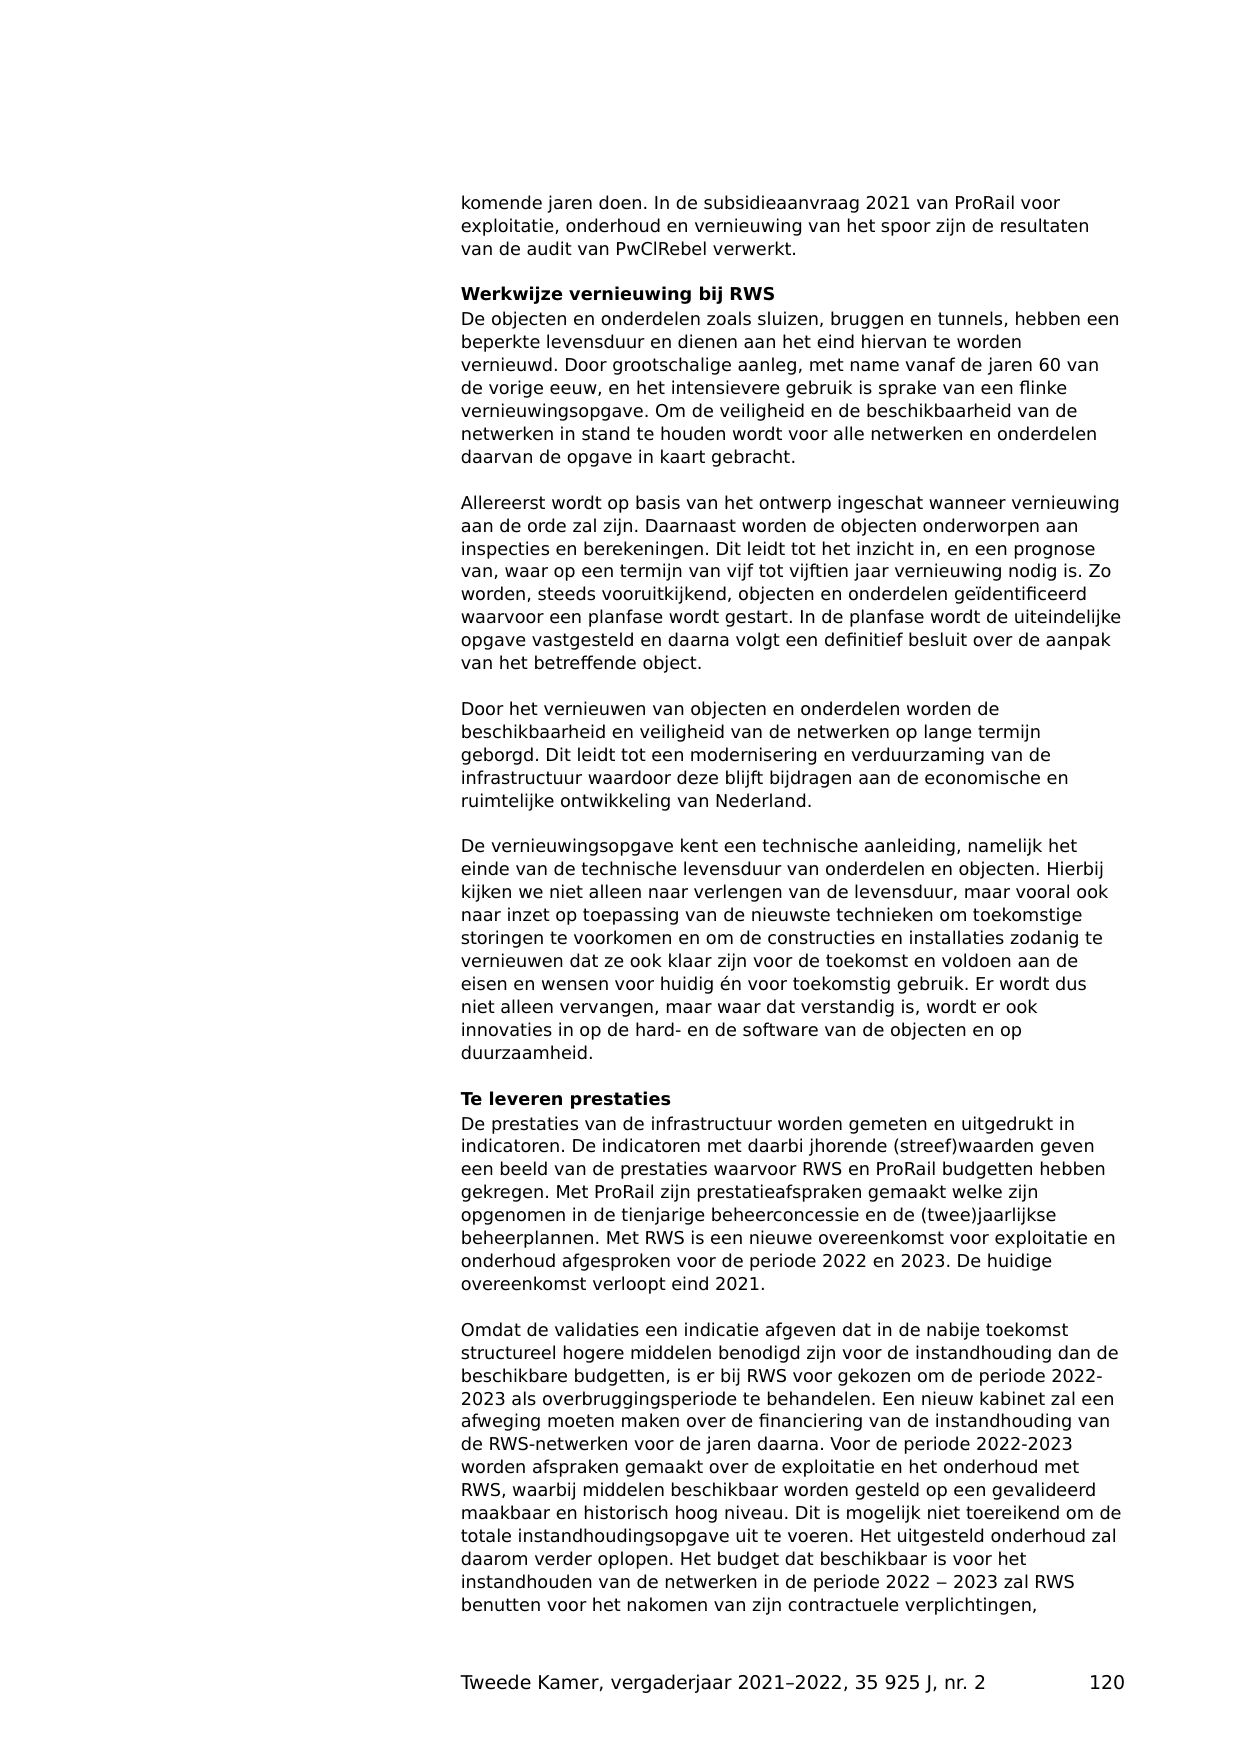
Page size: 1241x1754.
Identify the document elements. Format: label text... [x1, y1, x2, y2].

text Te leveren prestaties [461, 1087, 1125, 1109]
text Allereerst wordt op basis van het ontwerp ingeschat wanneer vernieuwing aan de orde zal zijn. Daarnaast worden de objecten onderworpen aan inspecties en berekeningen. Dit leidt tot het inzicht in, en een prognose van, waar op een termijn van vijf tot vijftien jaar vernieuwing nodig is. Zo worden, steeds vooruitkijkend, objecten en onderdelen geïdentificeerd waarvoor een planfase wordt gestart. In de planfase wordt de uiteindelijke opgave vastgesteld en daarna volgt een definitief besluit over de aanpak van het betreffende object. [461, 491, 1125, 674]
text Omdat de validaties een indicatie afgeven dat in de nabije toekomst structureel hogere middelen benodigd zijn voor de instandhouding dan de beschikbare budgetten, is er bij RWS voor gekozen om de periode 2022-2023 als overbruggingsperiode te behandelen. Een nieuw kabinet zal een afweging moeten maken over de financiering van de instandhouding van de RWS-netwerken voor de jaren daarna. Voor de periode 2022-2023 worden afspraken gemaakt over de exploitatie en het onderhoud met RWS, waarbij middelen beschikbaar worden gesteld op een gevalideerd maakbaar en historisch hoog niveau. Dit is mogelijk niet toereikend om de totale instandhoudingsopgave uit te voeren. Het uitgesteld onderhoud zal daarom verder oplopen. Het budget dat beschikbaar is voor het instandhouden van de netwerken in de periode 2022 ‒ 2023 zal RWS benutten voor het nakomen van zijn contractuele verplichtingen, [461, 1318, 1125, 1616]
text Werkwijze vernieuwing bij RWS [461, 282, 1125, 305]
text De prestaties van de infrastructuur worden gemeten en uitgedrukt in indicatoren. De indicatoren met daarbi jhorende (streef)waarden geven een beeld van de prestaties waarvoor RWS en ProRail budgetten hebben gekregen. Met ProRail zijn prestatieafspraken gemaakt welke zijn opgenomen in de tienjarige beheerconcessie en de (twee)jaarlijkse beheerplannen. Met RWS is een nieuwe overeenkomst voor exploitatie en onderhoud afgesproken voor de periode 2022 en 2023. De huidige overeenkomst verloopt eind 2021. [461, 1112, 1125, 1295]
text De objecten en onderdelen zoals sluizen, bruggen en tunnels, hebben een beperkte levensduur en dienen aan het eind hiervan te worden vernieuwd. Door grootschalige aanleg, met name vanaf de jaren 60 van de vorige eeuw, en het intensievere gebruik is sprake van een flinke vernieuwingsopgave. Om de veiligheid en de beschikbaarheid van de netwerken in stand te houden wordt voor alle netwerken en onderdelen daarvan de opgave in kaart gebracht. [461, 307, 1125, 468]
text Door het vernieuwen van objecten en onderdelen worden de beschikbaarheid en veiligheid van de netwerken op lange termijn geborgd. Dit leidt tot een modernisering en verduurzaming van de infrastructuur waardoor deze blijft bijdragen aan de economische en ruimtelijke ontwikkeling van Nederland. [461, 697, 1125, 812]
text De vernieuwingsopgave kent een technische aanleiding, namelijk het einde van de technische levensduur van onderdelen en objecten. Hierbij kijken we niet alleen naar verlengen van de levensduur, maar vooral ook naar inzet op toepassing van de nieuwste technieken om toekomstige storingen te voorkomen en om de constructies en installaties zodanig te vernieuwen dat ze ook klaar zijn voor de toekomst en voldoen aan de eisen en wensen voor huidig én voor toekomstig gebruik. Er wordt dus niet alleen vervangen, maar waar dat verstandig is, wordt er ook innovaties in op de hard- en de software van de objecten en op duurzaamheid. [461, 834, 1125, 1064]
text komende jaren doen. In de subsidieaanvraag 2021 van ProRail voor exploitatie, onderhoud en vernieuwing van het spoor zijn de resultaten van de audit van PwClRebel verwerkt. [461, 191, 1125, 259]
